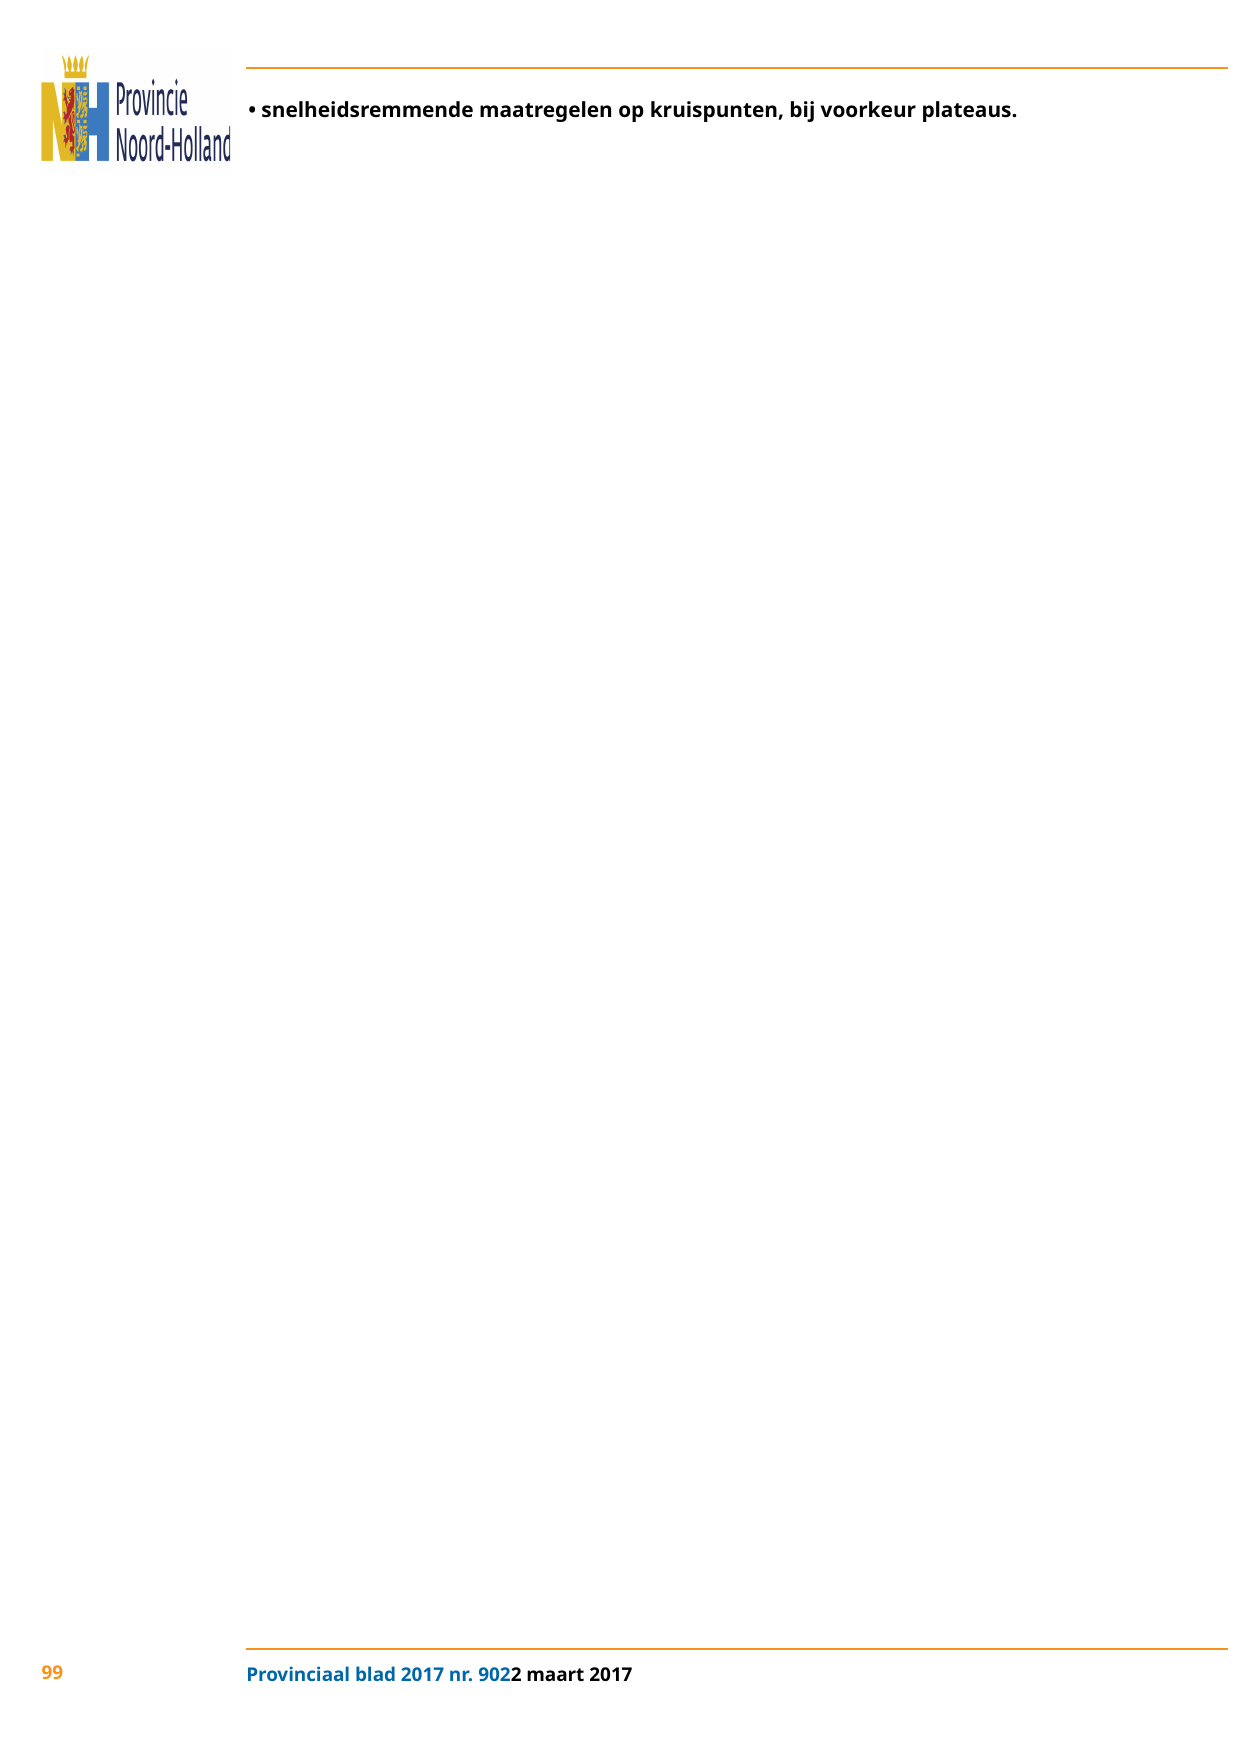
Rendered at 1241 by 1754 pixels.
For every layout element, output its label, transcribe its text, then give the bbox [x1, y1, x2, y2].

text • snelheidsremmende maatregelen op kruispunten, bij voorkeur plateaus. [248, 95, 1152, 123]
picture [41, 47, 231, 172]
